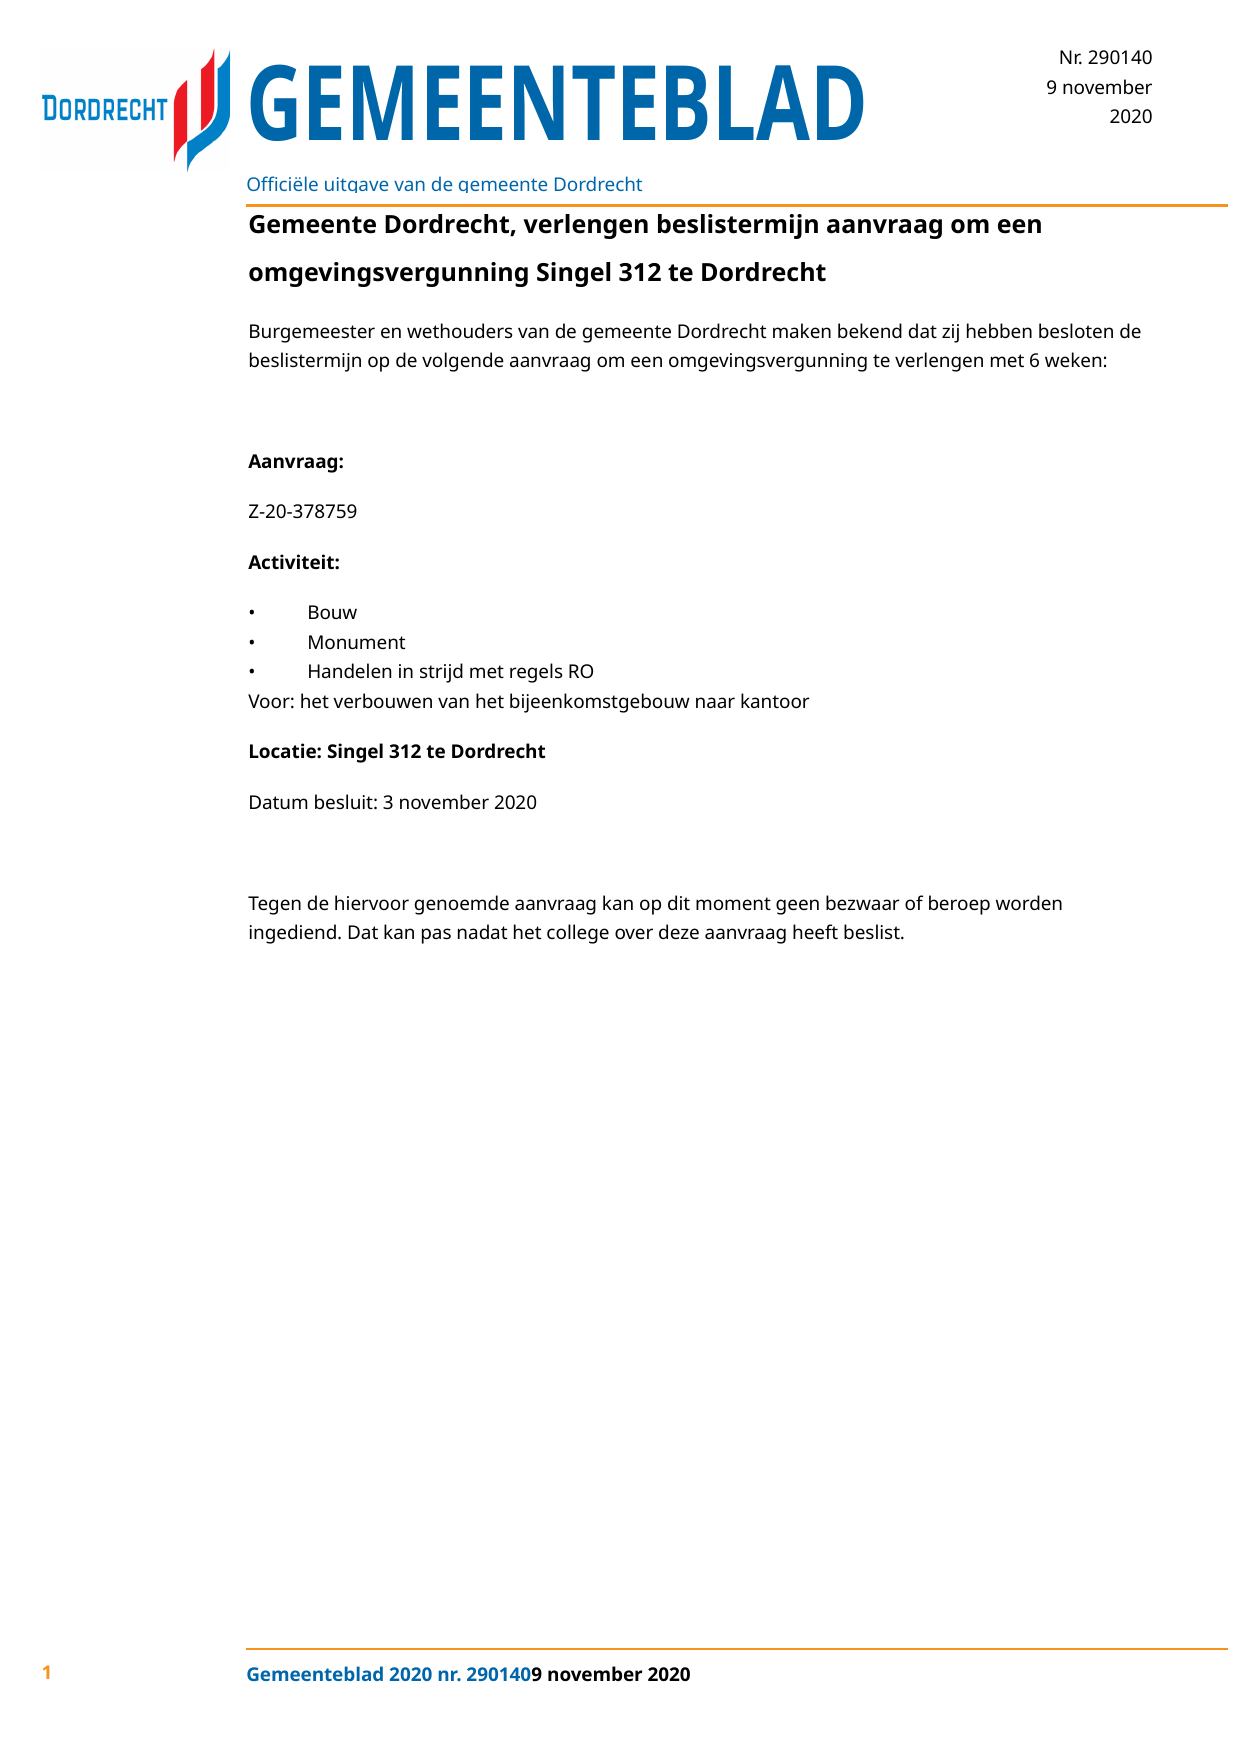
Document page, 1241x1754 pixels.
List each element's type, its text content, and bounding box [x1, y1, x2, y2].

text Activiteit: [248, 549, 1152, 575]
list Handelen in strijd met regels RO [248, 659, 1152, 684]
text Aanvraag: [248, 448, 1152, 474]
text Burgemeester en wethouders van de gemeente Dordrecht maken bekend dat zij hebben besloten de beslistermijn op de volgende aanvraag om een omgevingsvergunning te verlengen met 6 weken: [248, 318, 1152, 373]
text Locatie: Singel 312 te Dordrecht [248, 739, 1152, 764]
text Z-20-378759 [248, 499, 1152, 524]
list Monument [248, 629, 1152, 655]
text Gemeente Dordrecht, verlengen beslistermijn aanvraag om een omgevingsvergunning Singel 312 te Dordrecht [248, 207, 1152, 288]
text Voor: het verbouwen van het bijeenkomstgebouw naar kantoor [248, 688, 1152, 714]
list Bouw [248, 599, 1152, 625]
text Tegen de hiervoor genoemde aanvraag kan op dit moment geen bezwaar of beroep worden ingediend. Dat kan pas nadat het college over deze aanvraag heeft beslist. [248, 890, 1152, 945]
text Datum besluit: 3 november 2020 [248, 789, 1152, 815]
picture [41, 47, 231, 172]
